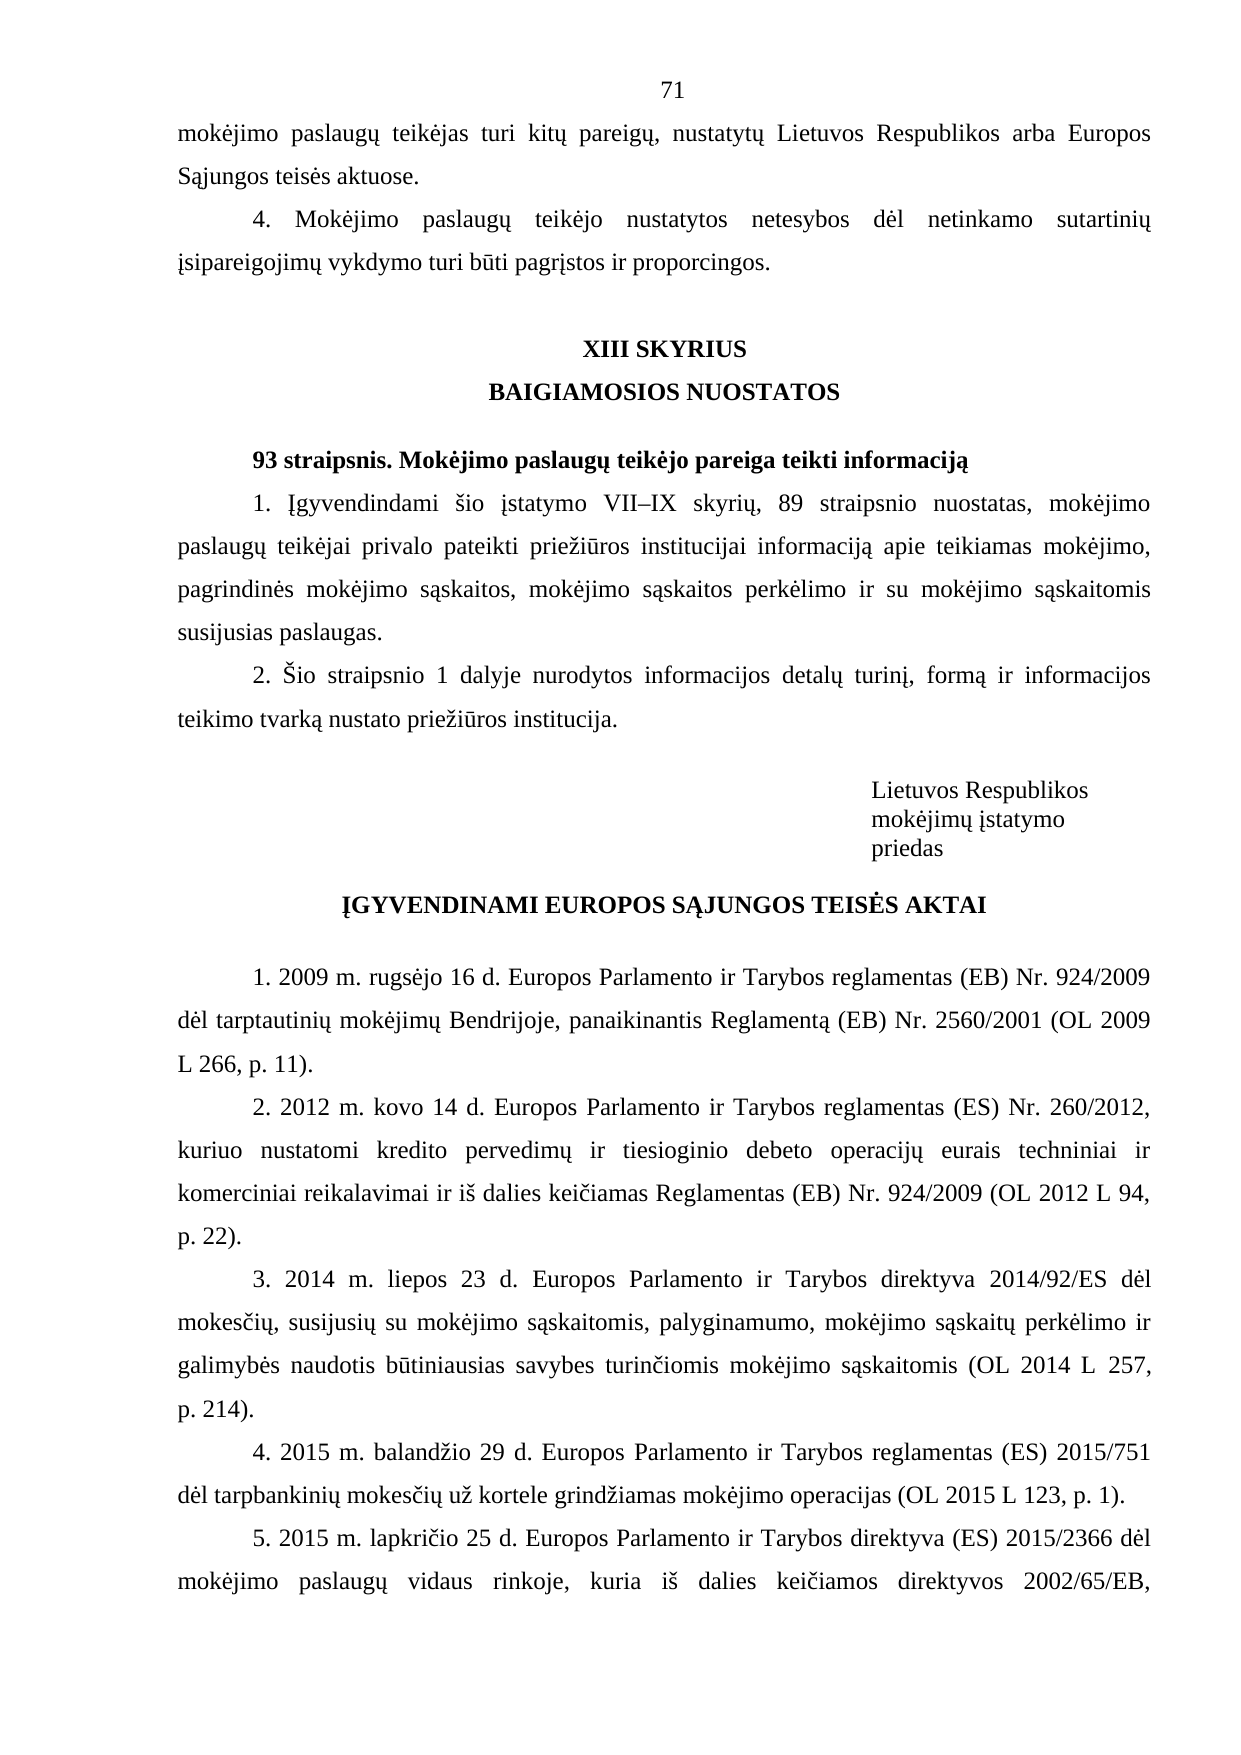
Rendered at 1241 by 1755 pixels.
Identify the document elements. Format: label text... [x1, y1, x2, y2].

text 1. 2009 m. rugsėjo 16 d. Europos Parlamento ir Tarybos reglamentas (EB) Nr. 924/2009 dėl tarptautinių mokėjimų Bendrijoje, panaikinantis Reglamentą (EB) Nr. 2560/2001 (OL 2009 L 266, p. 11). [177, 962, 1152, 1077]
text Lietuvos Respublikos [871, 776, 1152, 804]
text 5. 2015 m. lapkričio 25 d. Europos Parlamento ir Tarybos direktyva (ES) 2015/2366 dėl mokėjimo paslaugų vidaus rinkoje, kuria iš dalies keičiamos direktyvos 2002/65/EB, [177, 1523, 1152, 1595]
text 4. Mokėjimo paslaugų teikėjo nustatytos netesybos dėl netinkamo sutartinių įsipareigojimų vykdymo turi būti pagrįstos ir proporcingos. [177, 204, 1152, 276]
text priedas [871, 833, 1152, 862]
text mokėjimo paslaugų teikėjas turi kitų pareigų, nustatytų Lietuvos Respublikos arba Europos Sąjungos teisės aktuose. [177, 118, 1152, 190]
text mokėjimų įstatymo [871, 804, 1152, 833]
text XIII SKYRIUS [177, 334, 1152, 362]
text 2. 2012 m. kovo 14 d. Europos Parlamento ir Tarybos reglamentas (ES) Nr. 260/2012, kuriuo nustatomi kredito pervedimų ir tiesioginio debeto operacijų eurais techniniai ir komerciniai reikalavimai ir iš dalies keičiamas Reglamentas (EB) Nr. 924/2009 (OL 2012 L 94, p. 22). [177, 1092, 1152, 1250]
text 4. 2015 m. balandžio 29 d. Europos Parlamento ir Tarybos reglamentas (ES) 2015/751 dėl tarpbankinių mokesčių už kortele grindžiamas mokėjimo operacijas (OL 2015 L 123, p. 1). [177, 1437, 1152, 1509]
subtitle 93 straipsnis. Mokėjimo paslaugų teikėjo pareiga teikti informaciją [177, 445, 1152, 474]
text 3. 2014 m. liepos 23 d. Europos Parlamento ir Tarybos direktyva 2014/92/ES dėl mokesčių, susijusių su mokėjimo sąskaitomis, palyginamumo, mokėjimo sąskaitų perkėlimo ir galimybės naudotis būtiniausias savybes turinčiomis mokėjimo sąskaitomis (OL 2014 L 257, p. 214). [177, 1264, 1152, 1422]
text ĮGYVENDINAMI EUROPOS SĄJUNGOS TEISĖS AKTAI [177, 891, 1152, 919]
text 2. Šio straipsnio 1 dalyje nurodytos informacijos detalų turinį, formą ir informacijos teikimo tvarką nustato priežiūros institucija. [177, 661, 1152, 732]
text 1. Įgyvendindami šio įstatymo VII–IX skyrių, 89 straipsnio nuostatas, mokėjimo paslaugų teikėjai privalo pateikti priežiūros institucijai informaciją apie teikiamas mokėjimo, pagrindinės mokėjimo sąskaitos, mokėjimo sąskaitos perkėlimo ir su mokėjimo sąskaitomis susijusias paslaugas. [177, 488, 1152, 646]
text BAIGIAMOSIOS NUOSTATOS [177, 377, 1152, 406]
